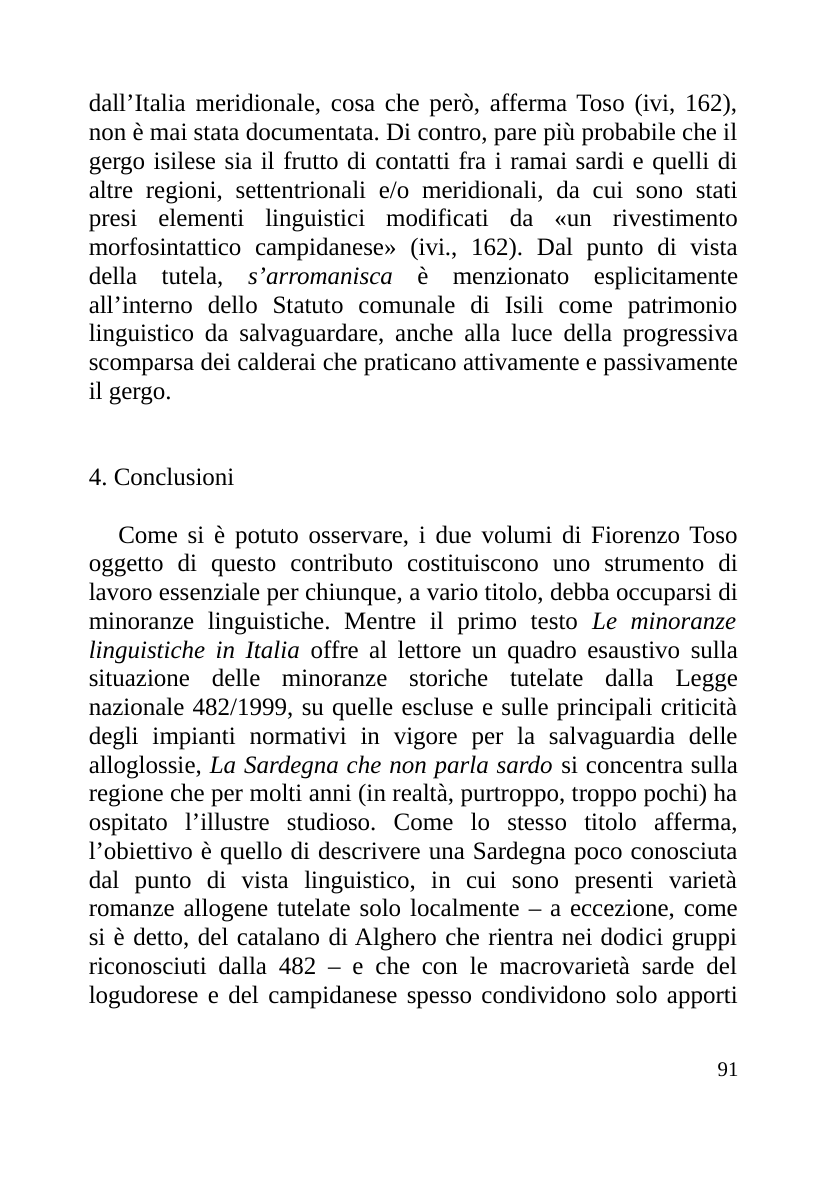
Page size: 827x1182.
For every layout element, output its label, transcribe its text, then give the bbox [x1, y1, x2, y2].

text Come si è potuto osservare, i due volumi di Fiorenzo Toso oggetto di questo contributo costituiscono uno strumento di lavoro essenziale per chiunque, a vario titolo, debba occuparsi di minoranze linguistiche. Mentre il primo testo Le minoranze linguistiche in Italia offre al lettore un quadro esaustivo sulla situazione delle minoranze storiche tutelate dalla Legge nazionale 482/1999, su quelle escluse e sulle principali criticità degli impianti normativi in vigore per la salvaguardia delle alloglossie, La Sardegna che non parla sardo si concentra sulla regione che per molti anni (in realtà, purtroppo, troppo pochi) ha ospitato l’illustre studioso. Come lo stesso titolo afferma, l’obiettivo è quello di descrivere una Sardegna poco conosciuta dal punto di vista linguistico, in cui sono presenti varietà romanze allogene tutelate solo localmente – a eccezione, come si è detto, del catalano di Alghero che rientra nei dodici gruppi riconosciuti dalla 482 – e che con le macrovarietà sarde del logudorese e del campidanese spesso condividono solo apporti [88, 520, 738, 1008]
text dall’Italia meridionale, cosa che però, afferma Toso (ivi, 162), non è mai stata documentata. Di contro, pare più probabile che il gergo isilese sia il frutto di contatti fra i ramai sardi e quelli di altre regioni, settentrionali e/o meridionali, da cui sono stati presi elementi linguistici modificati da «un rivestimento morfosintattico campidanese» (ivi., 162). Dal punto di vista della tutela, s’arromanisca è menzionato esplicitamente all’interno dello Statuto comunale di Isili come patrimonio linguistico da salvaguardare, anche alla luce della progressiva scomparsa dei calderai che praticano attivamente e passivamente il gergo. [88, 88, 738, 405]
text 4. Conclusioni [88, 462, 738, 491]
